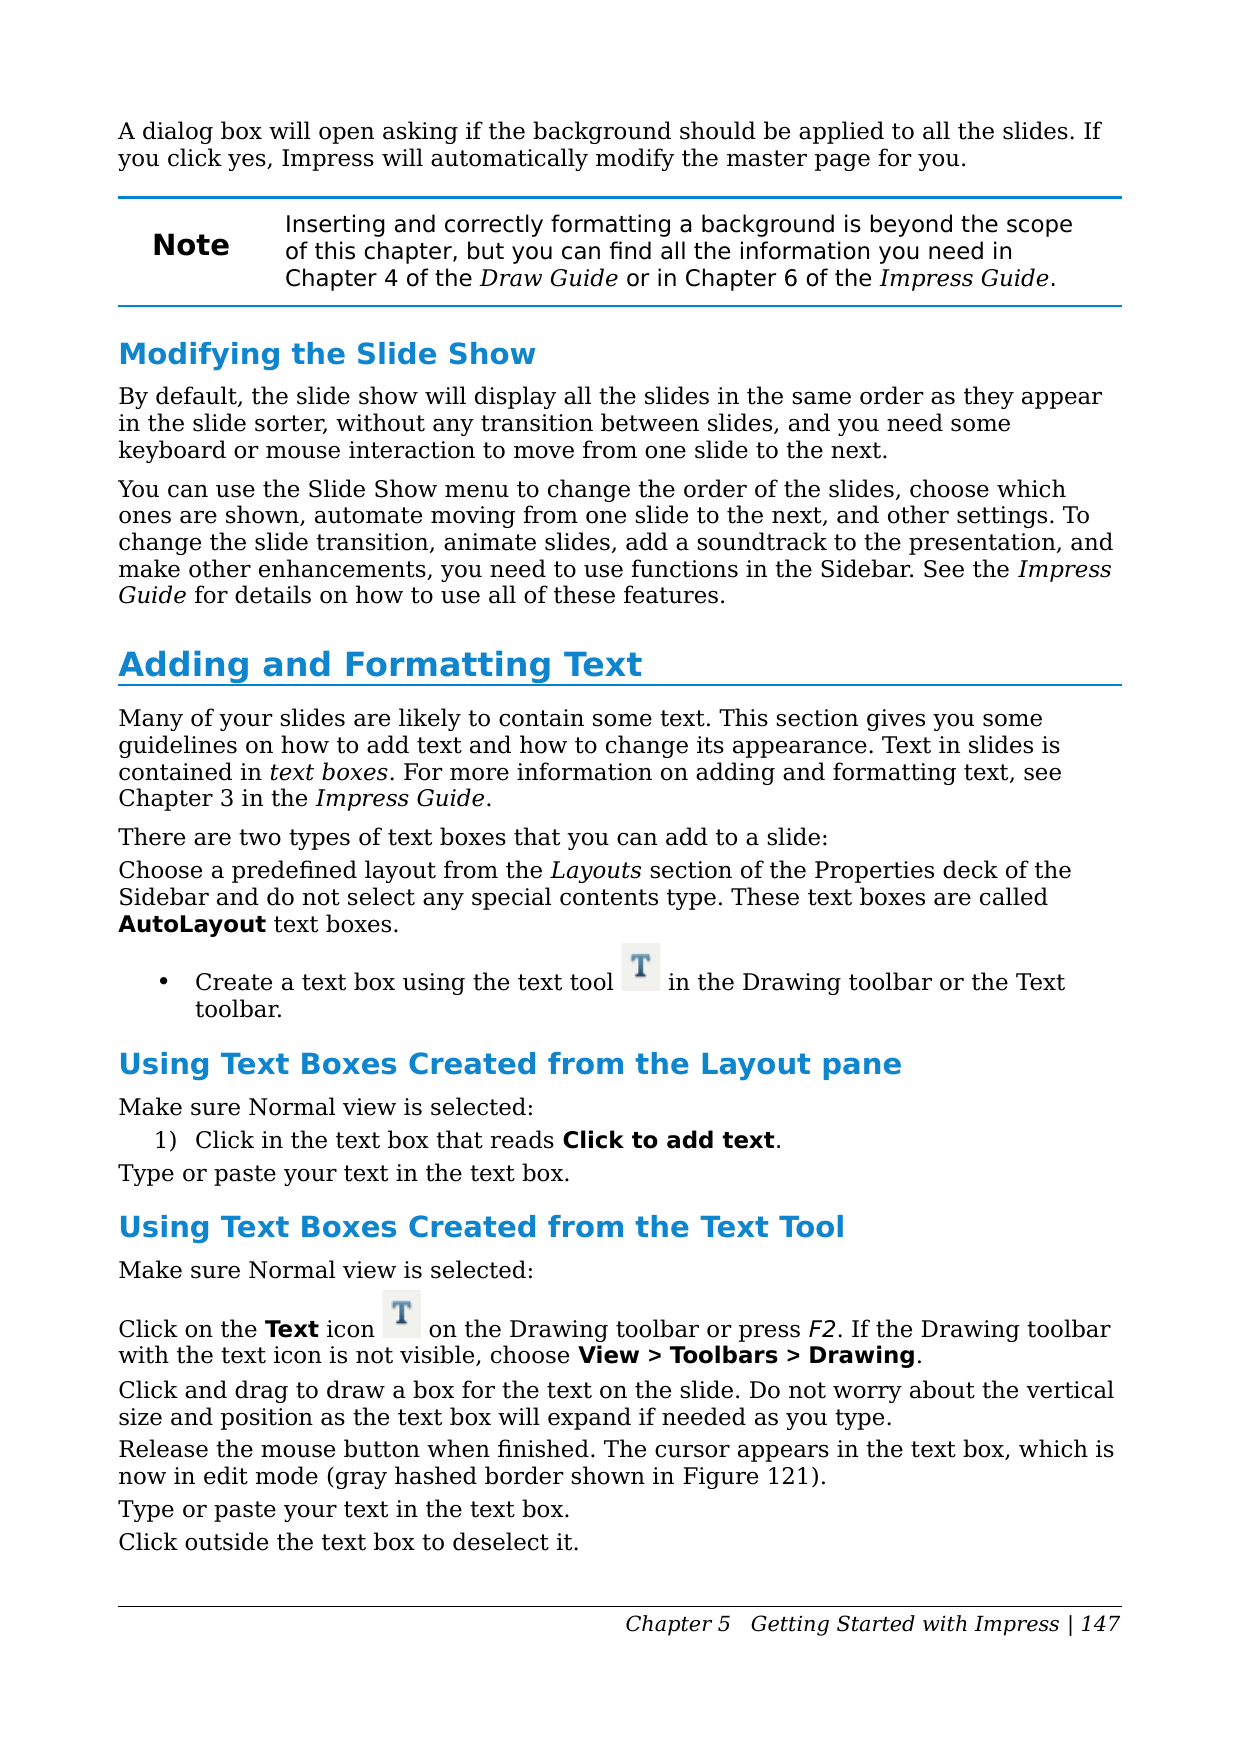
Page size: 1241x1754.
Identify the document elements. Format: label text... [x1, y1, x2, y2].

text Click outside the text box to deselect it. [118, 1529, 1122, 1556]
text You can use the Slide Show menu to change the order of the slides, choose which ones are shown, automate moving from one slide to the next, and other settings. To change the slide transition, animate slides, add a soundtrack to the presentation, and make other enhancements, you need to use functions in the Sidebar. See the Impress Guide for details on how to use all of these features. [118, 476, 1122, 609]
subtitle Using Text Boxes Created from the Layout pane [118, 1047, 1122, 1081]
table_header Inserting and correctly formatting a background is beyond the scope of this chapter, but you can find all the information you need in Chapter 4 of the Draw Guide or in Chapter 6 of the Impress Guide. [264, 199, 1122, 304]
text Click and drag to draw a box for the text on the slide. Do not worry about the vertical size and position as the text box will expand if needed as you type. [118, 1377, 1122, 1430]
text Click on the Text icon on the Drawing toolbar or press F2. If the Drawing toolbar with the text icon is not visible, choose View > Toolbars > Drawing. [118, 1313, 1122, 1371]
list Click in the text box that reads Click to add text. [177, 1127, 1122, 1154]
text A dialog box will open asking if the background should be applied to all the slides. If you click yes, Impress will automatically modify the master page for you. [118, 118, 1122, 171]
text Many of your slides are likely to contain some text. This section gives you some guidelines on how to add text and how to change its appearance. Text in slides is contained in text boxes. For more information on adding and formatting text, see Chapter 3 in the Impress Guide. [118, 705, 1122, 812]
list Make sure Normal view is selected: [118, 1094, 1122, 1121]
text By default, the slide show will display all the slides in the same order as they appear in the slide sorter, without any transition between slides, and you need some keyboard or mouse interaction to move from one slide to the next. [118, 383, 1122, 463]
list Choose a predefined layout from the Layouts section of the Properties deck of the Sidebar and do not select any special contents type. These text boxes are called AutoLayout text boxes. [118, 858, 1122, 938]
text Type or paste your text in the text box. [118, 1496, 1122, 1523]
text Release the mouse button when finished. The cursor appears in the text box, which is now in edit mode (gray hashed border shown in Figure 121). [118, 1437, 1122, 1490]
picture [382, 1290, 422, 1338]
list Create a text box using the text tool in the Drawing toolbar or the Text toolbar. [156, 965, 1122, 1023]
subtitle Adding and Formatting Text [118, 646, 1122, 684]
picture [621, 943, 661, 991]
subtitle Modifying the Slide Show [118, 337, 1122, 371]
list Make sure Normal view is selected: [118, 1257, 1122, 1284]
subtitle Using Text Boxes Created from the Text Tool [118, 1211, 1122, 1245]
text Type or paste your text in the text box. [118, 1160, 1122, 1187]
list There are two types of text boxes that you can add to a slide: [118, 824, 1122, 851]
table_header Note [118, 199, 263, 304]
